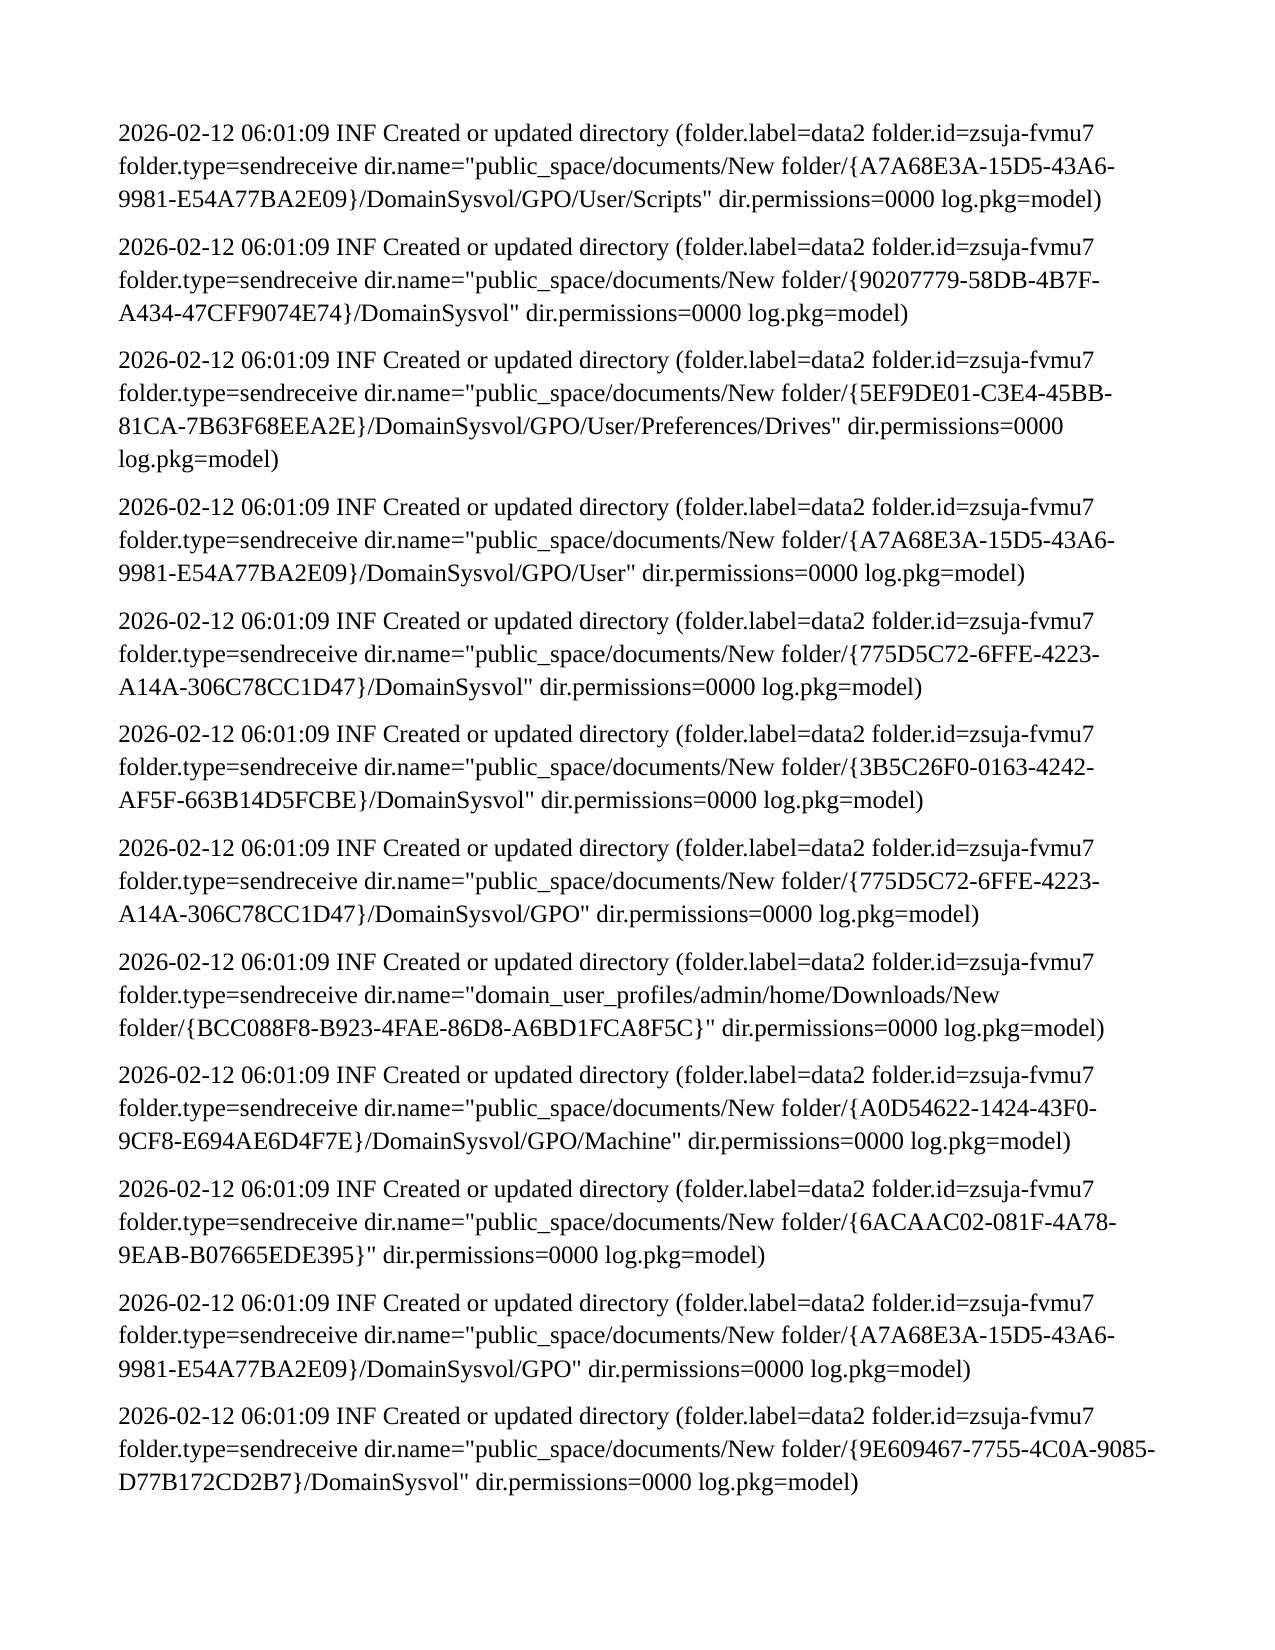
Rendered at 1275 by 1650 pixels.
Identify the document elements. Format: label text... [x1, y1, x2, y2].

text 2026-02-12 06:01:09 INF Created or updated directory (folder.label=data2 folder.id=zsuja-fvmu7 folder.type=sendreceive dir.name="public_space/documents/New folder/{775D5C72-6FFE-4223-A14A-306C78CC1D47}/DomainSysvol/GPO" dir.permissions=0000 log.pkg=model) [118, 833, 1157, 928]
text 2026-02-12 06:01:09 INF Created or updated directory (folder.label=data2 folder.id=zsuja-fvmu7 folder.type=sendreceive dir.name="public_space/documents/New folder/{A7A68E3A-15D5-43A6-9981-E54A77BA2E09}/DomainSysvol/GPO/User/Scripts" dir.permissions=0000 log.pkg=model) [118, 118, 1157, 213]
text 2026-02-12 06:01:09 INF Created or updated directory (folder.label=data2 folder.id=zsuja-fvmu7 folder.type=sendreceive dir.name="public_space/documents/New folder/{A7A68E3A-15D5-43A6-9981-E54A77BA2E09}/DomainSysvol/GPO/User" dir.permissions=0000 log.pkg=model) [118, 492, 1157, 587]
text 2026-02-12 06:01:09 INF Created or updated directory (folder.label=data2 folder.id=zsuja-fvmu7 folder.type=sendreceive dir.name="public_space/documents/New folder/{3B5C26F0-0163-4242-AF5F-663B14D5FCBE}/DomainSysvol" dir.permissions=0000 log.pkg=model) [118, 719, 1157, 814]
text 2026-02-12 06:01:09 INF Created or updated directory (folder.label=data2 folder.id=zsuja-fvmu7 folder.type=sendreceive dir.name="public_space/documents/New folder/{9E609467-7755-4C0A-9085-D77B172CD2B7}/DomainSysvol" dir.permissions=0000 log.pkg=model) [118, 1401, 1157, 1496]
text 2026-02-12 06:01:09 INF Created or updated directory (folder.label=data2 folder.id=zsuja-fvmu7 folder.type=sendreceive dir.name="public_space/documents/New folder/{90207779-58DB-4B7F-A434-47CFF9074E74}/DomainSysvol" dir.permissions=0000 log.pkg=model) [118, 232, 1157, 327]
text 2026-02-12 06:01:09 INF Created or updated directory (folder.label=data2 folder.id=zsuja-fvmu7 folder.type=sendreceive dir.name="public_space/documents/New folder/{6ACAAC02-081F-4A78-9EAB-B07665EDE395}" dir.permissions=0000 log.pkg=model) [118, 1174, 1157, 1269]
text 2026-02-12 06:01:09 INF Created or updated directory (folder.label=data2 folder.id=zsuja-fvmu7 folder.type=sendreceive dir.name="public_space/documents/New folder/{A7A68E3A-15D5-43A6-9981-E54A77BA2E09}/DomainSysvol/GPO" dir.permissions=0000 log.pkg=model) [118, 1288, 1157, 1382]
text 2026-02-12 06:01:09 INF Created or updated directory (folder.label=data2 folder.id=zsuja-fvmu7 folder.type=sendreceive dir.name="public_space/documents/New folder/{5EF9DE01-C3E4-45BB-81CA-7B63F68EEA2E}/DomainSysvol/GPO/User/Preferences/Drives" dir.permissions=0000 log.pkg=model) [118, 345, 1157, 473]
text 2026-02-12 06:01:09 INF Created or updated directory (folder.label=data2 folder.id=zsuja-fvmu7 folder.type=sendreceive dir.name="public_space/documents/New folder/{775D5C72-6FFE-4223-A14A-306C78CC1D47}/DomainSysvol" dir.permissions=0000 log.pkg=model) [118, 606, 1157, 701]
text 2026-02-12 06:01:09 INF Created or updated directory (folder.label=data2 folder.id=zsuja-fvmu7 folder.type=sendreceive dir.name="public_space/documents/New folder/{A0D54622-1424-43F0-9CF8-E694AE6D4F7E}/DomainSysvol/GPO/Machine" dir.permissions=0000 log.pkg=model) [118, 1060, 1157, 1155]
text 2026-02-12 06:01:09 INF Created or updated directory (folder.label=data2 folder.id=zsuja-fvmu7 folder.type=sendreceive dir.name="domain_user_profiles/admin/home/Downloads/New folder/{BCC088F8-B923-4FAE-86D8-A6BD1FCA8F5C}" dir.permissions=0000 log.pkg=model) [118, 947, 1157, 1041]
